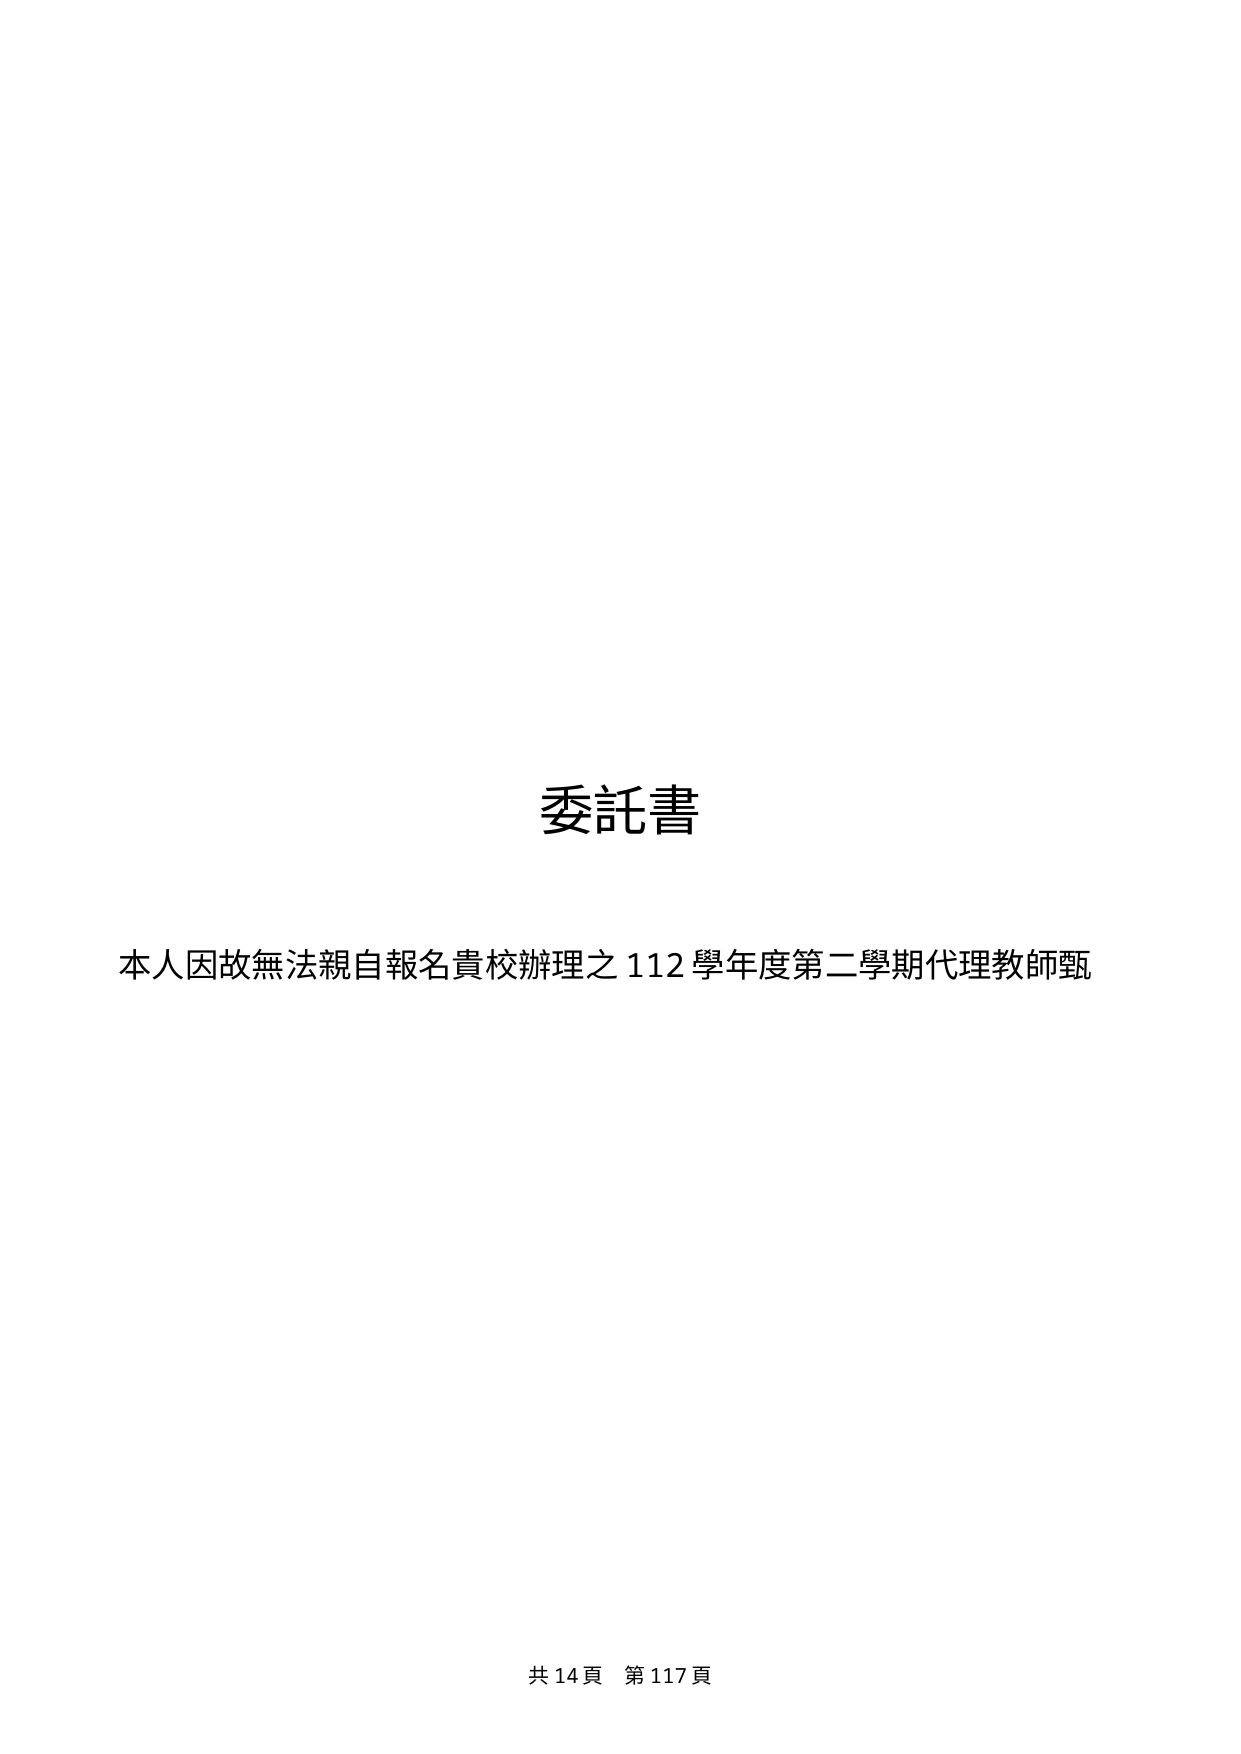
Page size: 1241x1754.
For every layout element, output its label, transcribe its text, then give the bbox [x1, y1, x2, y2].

text 本人因故無法親自報名貴校辦理之112學年度第二學期代理教師甄 [118, 922, 1122, 984]
text 委託書 [118, 734, 1122, 859]
